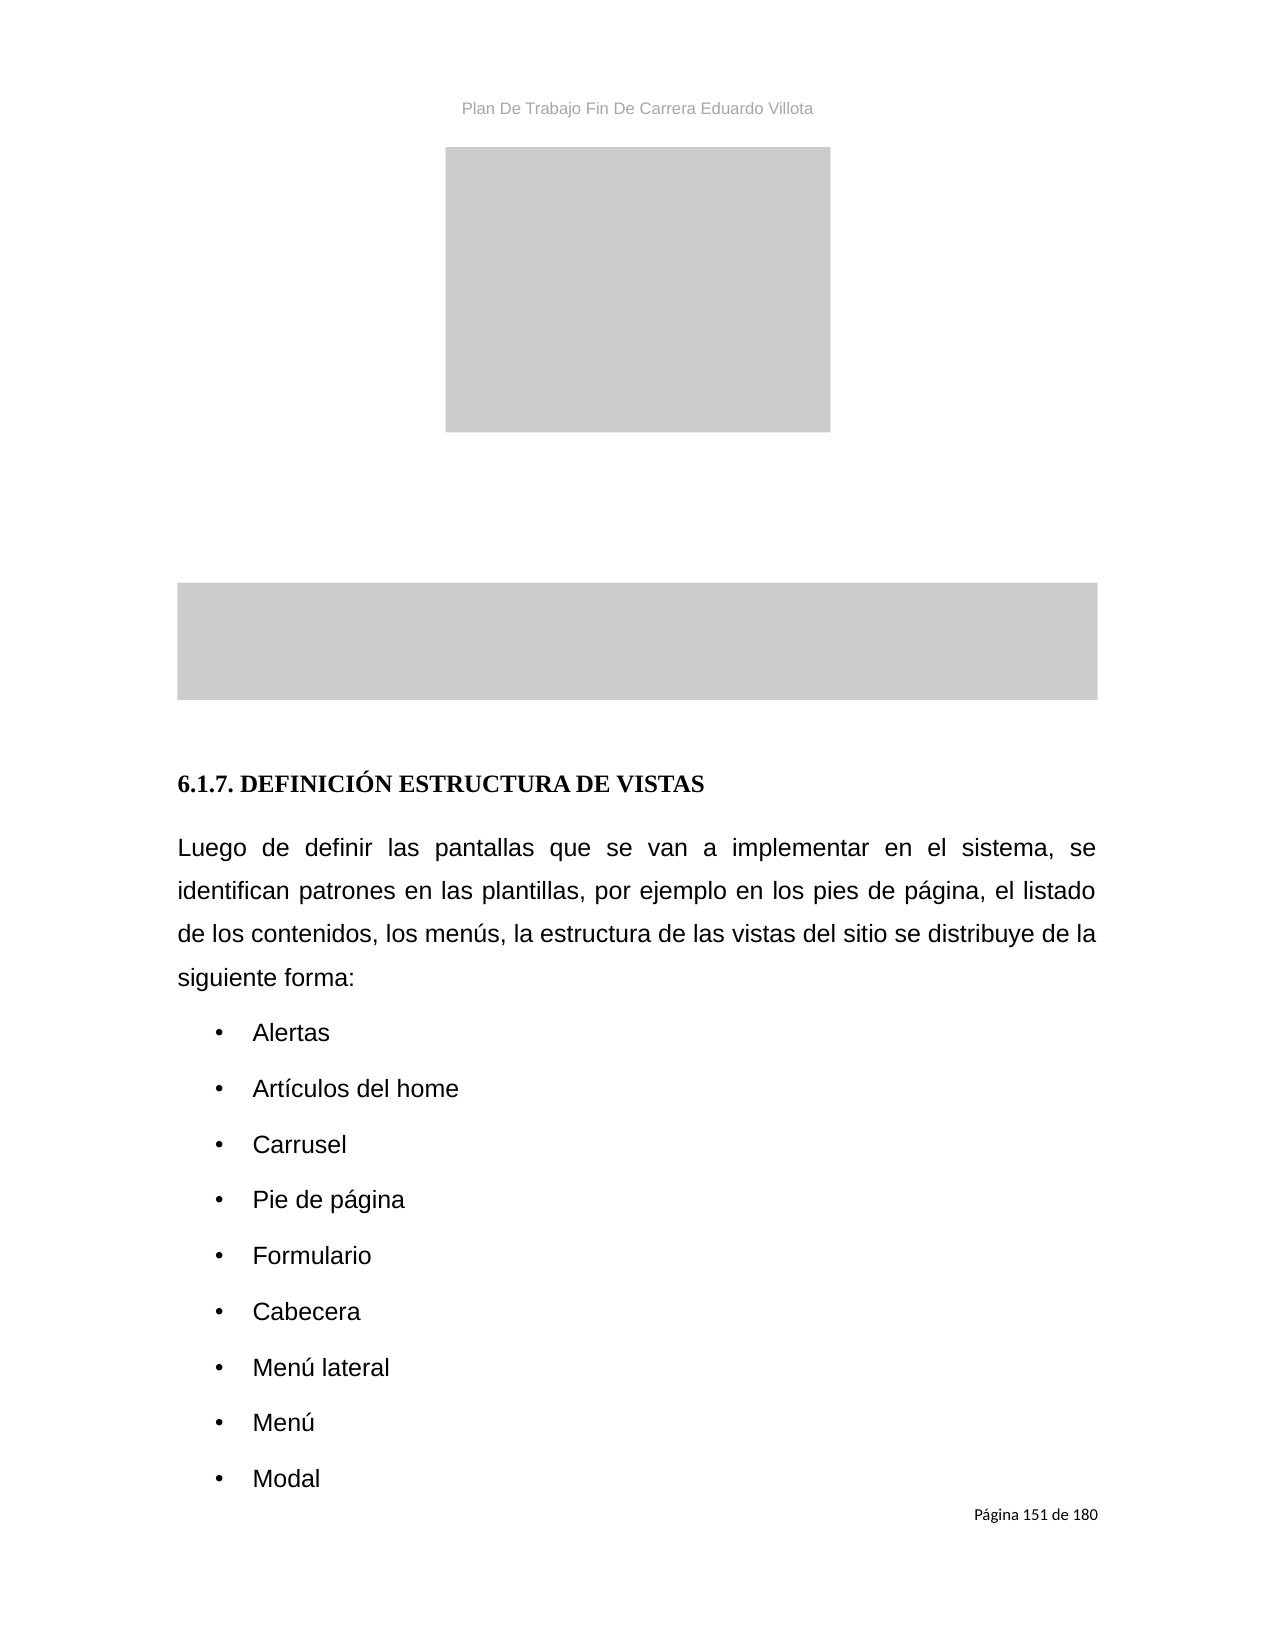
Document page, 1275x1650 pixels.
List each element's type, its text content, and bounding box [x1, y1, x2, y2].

text 6.1.7. DEFINICIÓN ESTRUCTURA DE VISTAS [177, 769, 1098, 798]
list Cabecera [215, 1297, 1098, 1326]
list Formulario [215, 1241, 1098, 1270]
list Carrusel [215, 1129, 1098, 1158]
list Artículos del home [215, 1074, 1098, 1103]
list Alertas [215, 1018, 1098, 1047]
list Modal [215, 1464, 1098, 1493]
picture [177, 147, 1098, 700]
list Pie de página [215, 1185, 1098, 1214]
list Menú lateral [215, 1352, 1098, 1381]
text Luego de definir las pantallas que se van a implementar en el sistema, se identifican patrones en las plantillas, por ejemplo en los pies de página, el listado de los contenidos, los menús, la estructura de las vistas del sitio se distribuye de la siguiente forma: [177, 833, 1098, 991]
list Menú [215, 1408, 1098, 1437]
